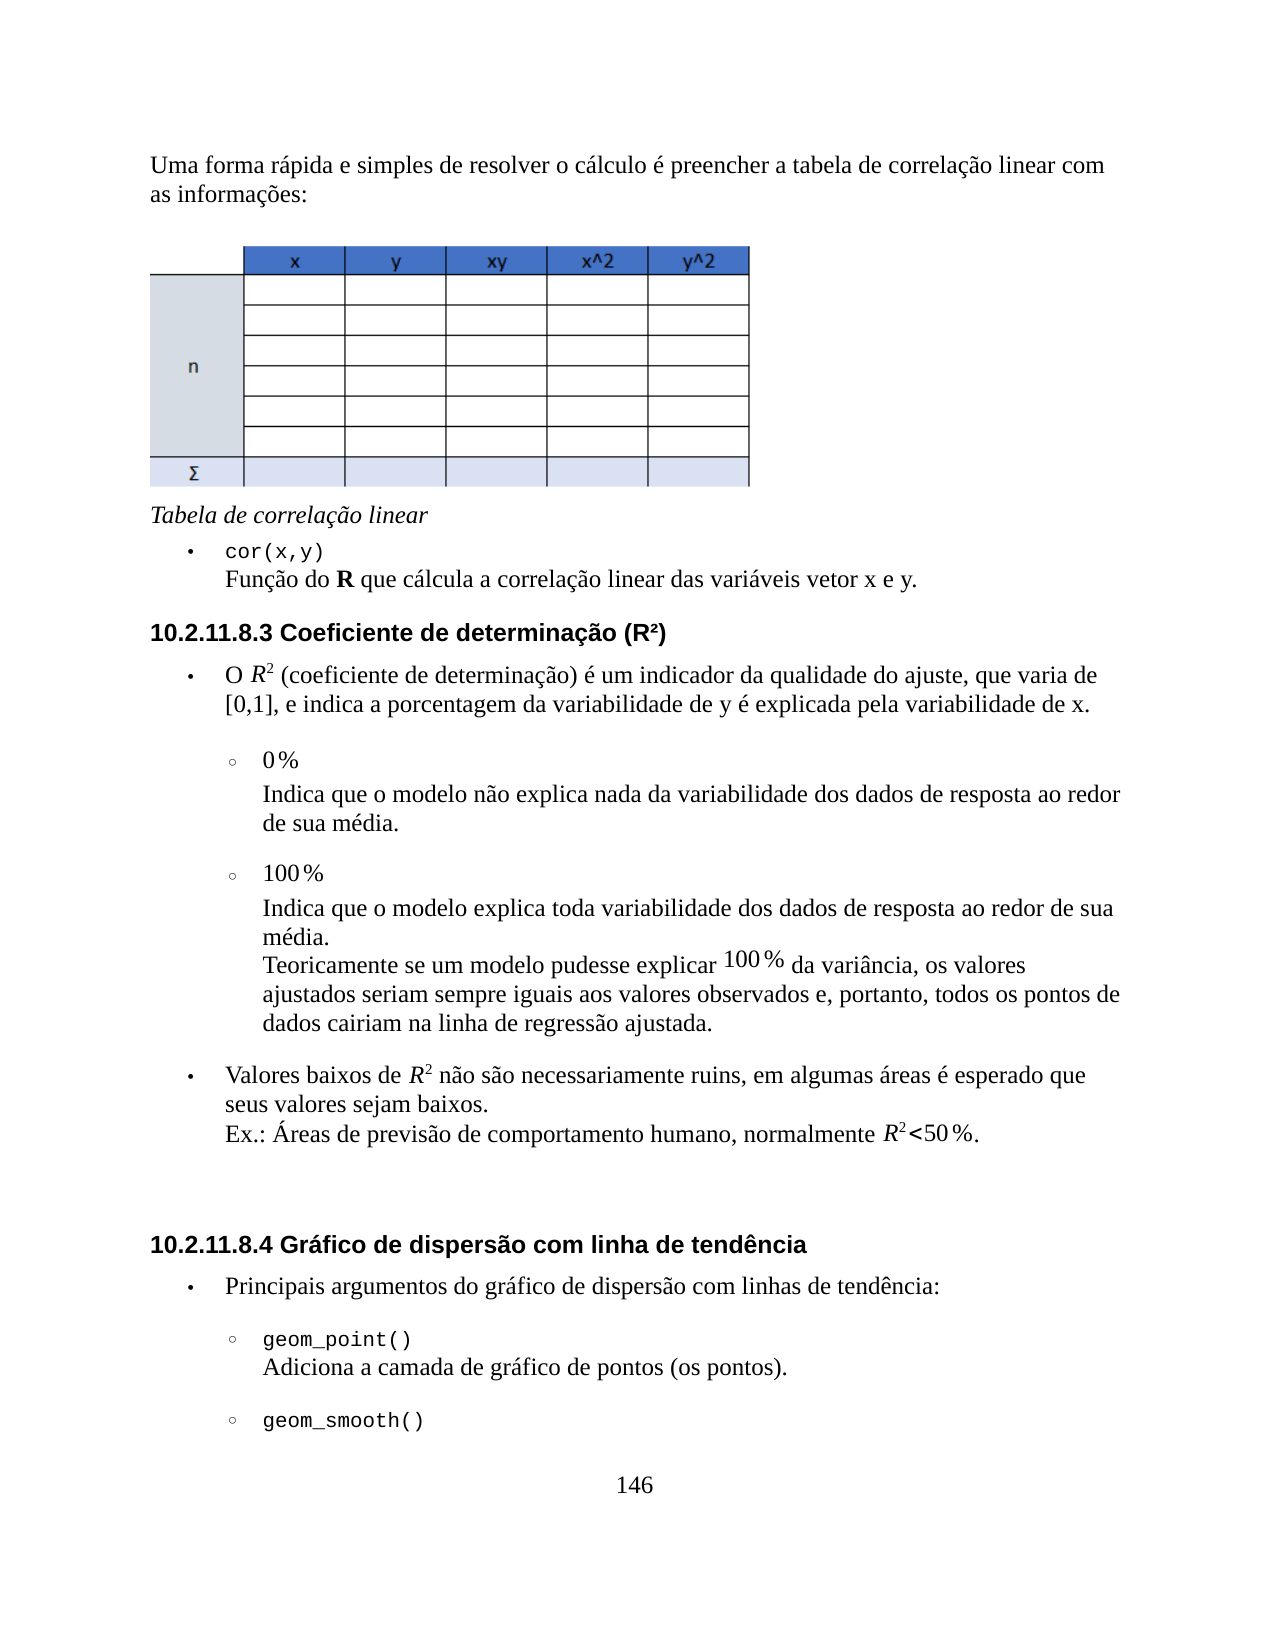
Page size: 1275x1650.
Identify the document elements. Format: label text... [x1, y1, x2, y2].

list Valores baixos de não são necessariamente ruins, em algumas áreas é esperado que seus valores sejam baixos. Ex.: Áreas de previsão de comportamento humano, normalmente . [187, 1060, 1125, 1176]
list cor(x,y) Função do R que cálcula a correlação linear das variáveis vetor x e y. [187, 541, 1125, 593]
list geom_smooth() [225, 1410, 1125, 1433]
list Indica que o modelo não explica nada da variabilidade dos dados de resposta ao redor de sua média. [225, 746, 1125, 860]
picture [150, 245, 750, 488]
list Indica que o modelo explica toda variabilidade dos dados de resposta ao redor de sua média. Teoricamente se um modelo pudesse explicar da variância, os valores ajustados seriam sempre iguais aos valores observados e, portanto, todos os pontos de dados cairiam na linha de regressão ajustada. [225, 860, 1125, 1060]
list O (coeficiente de determinação) é um indicador da qualidade do ajuste, que varia de [0,1], e indica a porcentagem da variabilidade de y é explicada pela variabilidade de x. [187, 659, 1125, 746]
text Uma forma rápida e simples de resolver o cálculo é preencher a tabela de correlação linear com as informações: [150, 150, 1125, 236]
subtitle 10.2.11.8.4 Gráfico de dispersão com linha de tendência [150, 1230, 1125, 1259]
list geom_point() Adiciona a camada de gráfico de pontos (os pontos). [225, 1329, 1125, 1410]
text Tabela de correlação linear [150, 500, 1125, 528]
list Principais argumentos do gráfico de dispersão com linhas de tendência: [187, 1271, 1125, 1329]
subtitle 10.2.11.8.3 Coeficiente de determinação (R²) [150, 618, 1125, 647]
